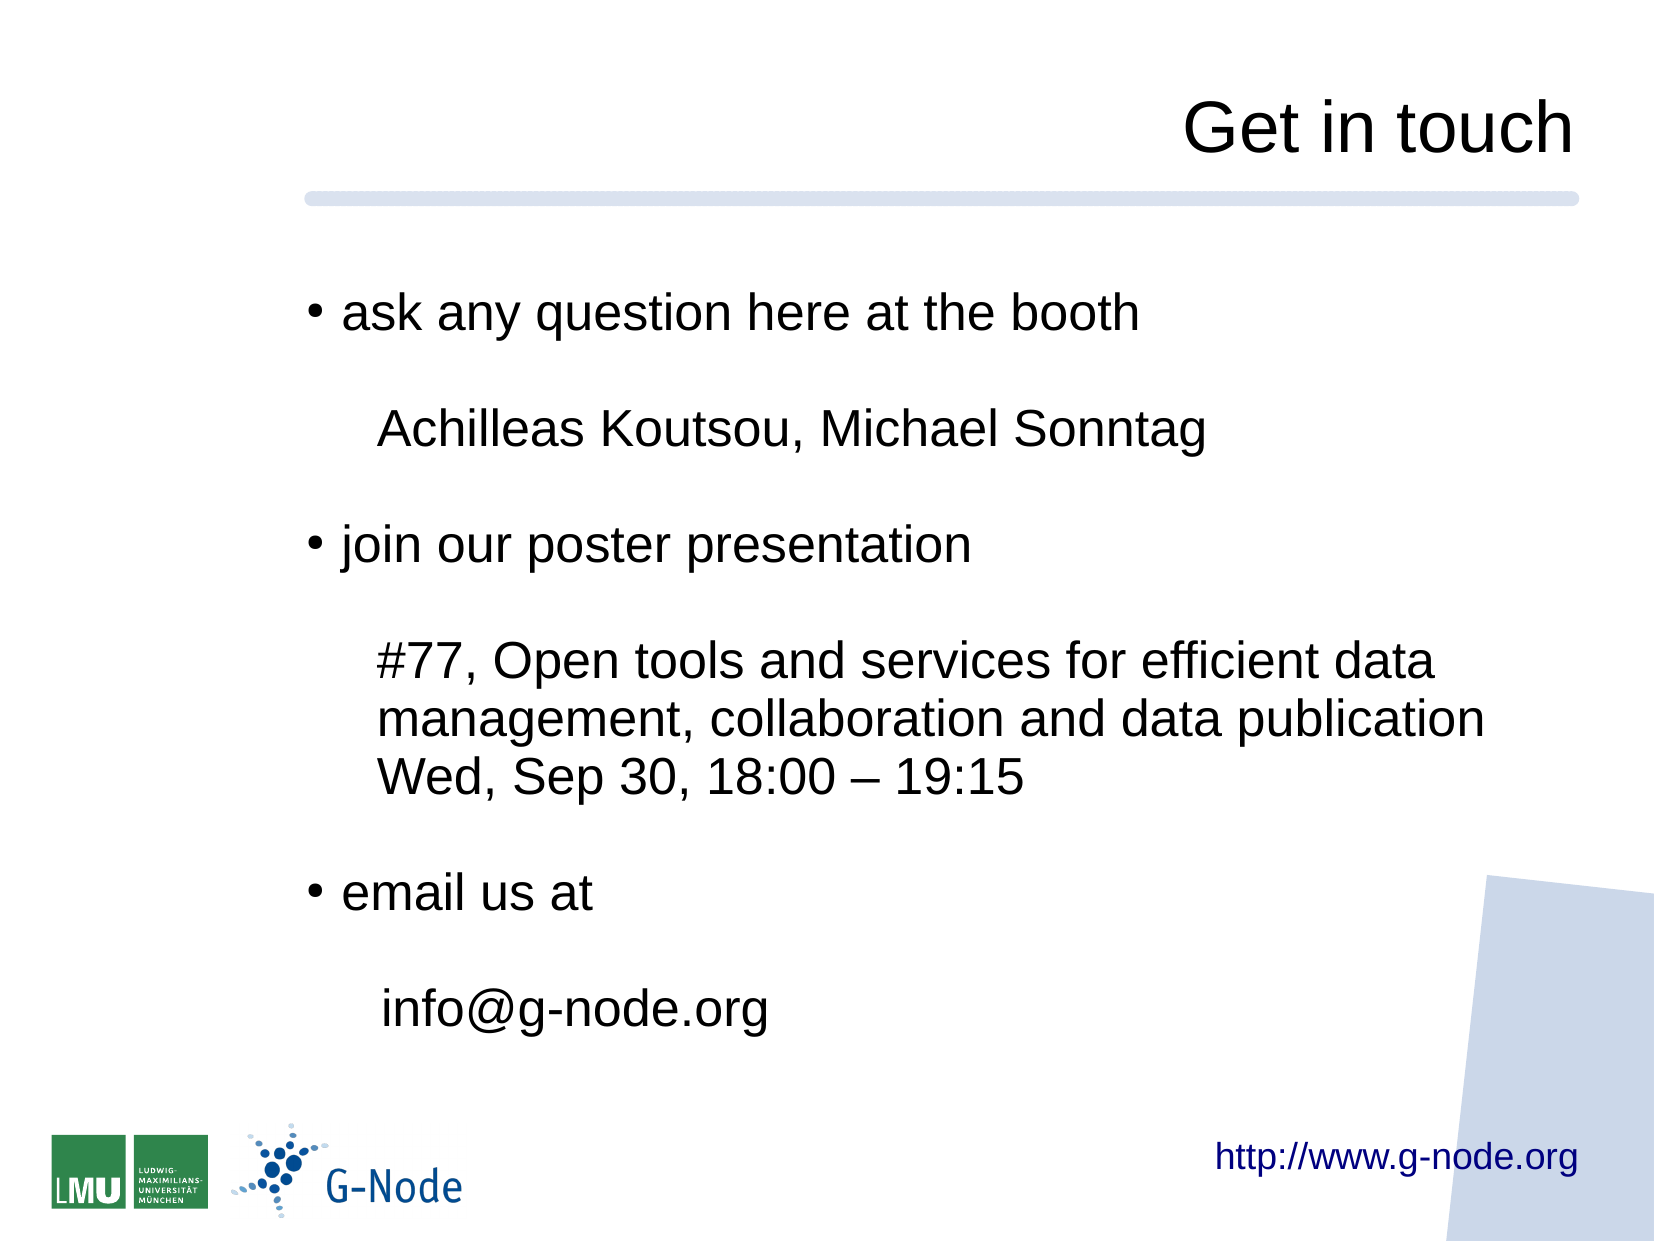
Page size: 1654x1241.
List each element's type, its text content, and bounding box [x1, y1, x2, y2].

text_box http://www.g-node.org [1200, 1128, 1625, 1186]
text_box Get in touch [87, 30, 1576, 226]
picture [230, 1123, 467, 1219]
text_box ask any question here at the booth Achilleas Koutsou, Michael Sonntag join our poster presentation #77, Open tools and services for efficient data management, collaboration and data publication Wed, Sep 30, 18:00 – 19:15 email us at info@g-node.org [305, 254, 1552, 1067]
